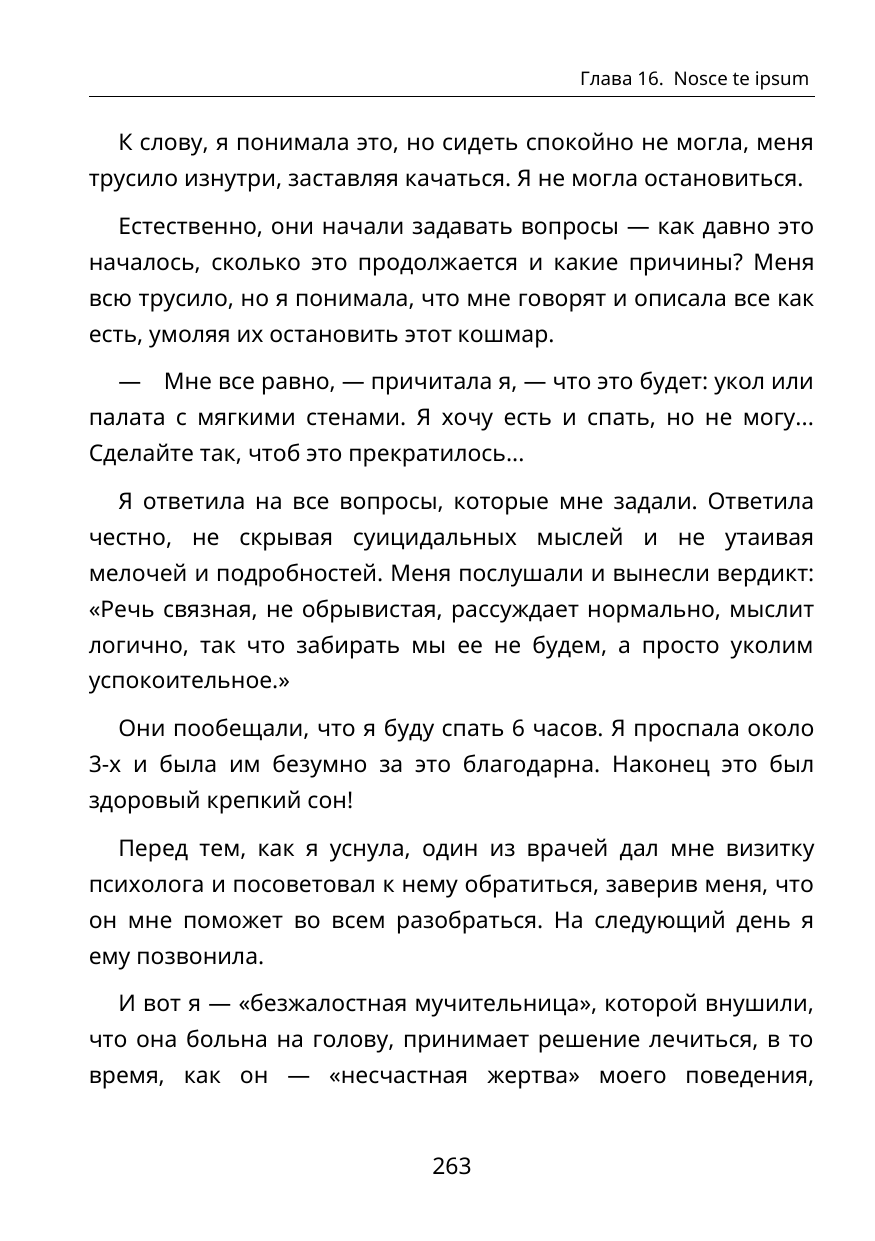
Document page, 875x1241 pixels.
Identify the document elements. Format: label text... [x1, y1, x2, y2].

text К слову, я понимала это, но сидеть спокойно не могла, меня трусило изнутри, заставляя качаться. Я не могла остановиться. [88, 126, 815, 193]
list Мне все равно, — причитала я, — что это будет: укол или палата с мягкими стенами. Я хочу есть и спать, но не могу... Сделайте так, чтоб это прекратилось... [88, 365, 815, 468]
text Я ответила на все вопросы, которые мне задали. Ответила честно, не скрывая суицидальных мыслей и не утаивая мелочей и подробностей. Меня послушали и вынесли вердикт: «Речь связная, не обрывистая, рассуждает нормально, мыслит логично, так что забирать мы ее не будем, а просто уколим успокоительное.» [88, 485, 815, 696]
text И вот я — «безжалостная мучительница», которой внушили, что она больна на голову, принимает решение лечиться, в то время, как он — «несчастная жертва» моего поведения, [88, 987, 815, 1090]
text Они пообещали, что я буду спать 6 часов. Я проспала около 3-х и была им безумно за это благодарна. Наконец это был здоровый крепкий сон! [88, 712, 815, 815]
text Перед тем, как я уснула, один из врачей дал мне визитку психолога и посоветовал к нему обратиться, заверив меня, что он мне поможет во всем разобраться. На следующий день я ему позвонила. [88, 832, 815, 971]
text Естественно, они начали задавать вопросы — как давно это началось, сколько это продолжается и какие причины? Меня всю трусило, но я понимала, что мне говорят и описала все как есть, умоляя их остановить этот кошмар. [88, 210, 815, 349]
